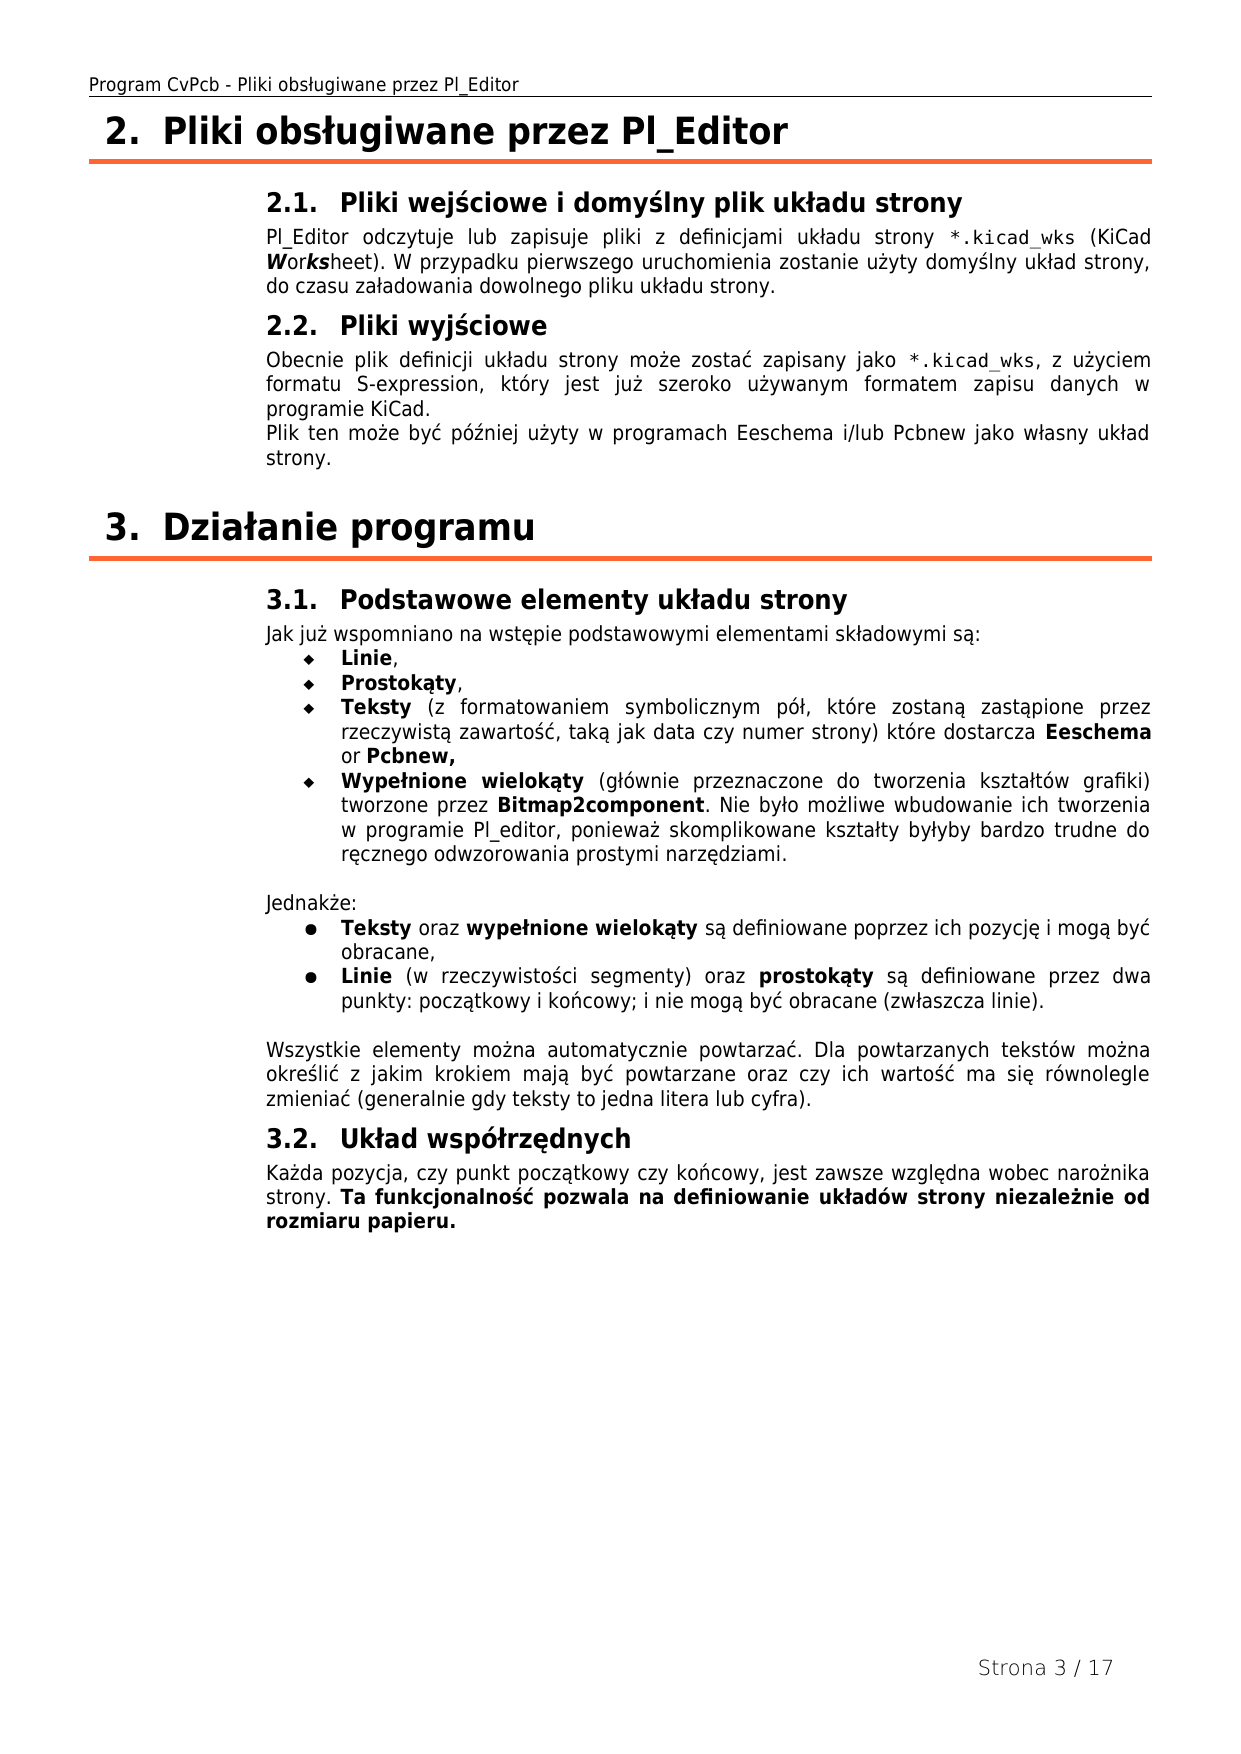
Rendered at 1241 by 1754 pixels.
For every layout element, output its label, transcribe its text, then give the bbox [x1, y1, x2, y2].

list Teksty oraz wypełnione wielokąty są definiowane poprzez ich pozycję i mogą być obracane, [303, 916, 1152, 964]
subtitle Pliki wejściowe i domyślny plik układu strony [266, 188, 1152, 219]
list Teksty (z formatowaniem symbolicznym pół, które zostaną zastąpione przez rzeczywistą zawartość, taką jak data czy numer strony) które dostarcza Eeschema or Pcbnew, [303, 695, 1152, 769]
text Każda pozycja, czy punkt początkowy czy końcowy, jest zawsze względna wobec narożnika strony. Ta funkcjonalność pozwala na definiowanie układów strony niezależnie od rozmiaru papieru. [266, 1161, 1152, 1234]
subtitle Działanie programu [88, 500, 1152, 561]
text Wszystkie elementy można automatycznie powtarzać. Dla powtarzanych tekstów można określić z jakim krokiem mają być powtarzane oraz czy ich wartość ma się równolegle zmieniać (generalnie gdy teksty to jedna litera lub cyfra). [266, 1038, 1152, 1111]
text Obecnie plik definicji układu strony może zostać zapisany jako *.kicad_wks, z użyciem formatu S-expression, który jest już szeroko używanym formatem zapisu danych w programie KiCad. [266, 348, 1152, 421]
text Jak już wspomniano na wstępie podstawowymi elementami składowymi są: [266, 622, 1152, 646]
text Pl_Editor odczytuje lub zapisuje pliki z definicjami układu strony *.kicad_wks (KiCad Worksheet). W przypadku pierwszego uruchomienia zostanie użyty domyślny układ strony, do czasu załadowania dowolnego pliku układu strony. [266, 225, 1152, 299]
list Linie (w rzeczywistości segmenty) oraz prostokąty są definiowane przez dwa punkty: początkowy i końcowy; i nie mogą być obracane (zwłaszcza linie). [303, 964, 1152, 1013]
subtitle Podstawowe elementy układu strony [266, 584, 1152, 616]
subtitle Układ współrzędnych [266, 1123, 1152, 1154]
text Jednakże: [266, 891, 1152, 916]
list Prostokąty, [303, 671, 1152, 695]
list Wypełnione wielokąty (głównie przeznaczone do tworzenia kształtów grafiki) tworzone przez Bitmap2component. Nie było możliwe wbudowanie ich tworzenia w programie Pl_editor, ponieważ skomplikowane kształty byłyby bardzo trudne do ręcznego odwzorowania prostymi narzędziami. [303, 769, 1152, 867]
text Plik ten może być później użyty w programach Eeschema i/lub Pcbnew jako własny układ strony. [266, 421, 1152, 470]
subtitle Pliki obsługiwane przez Pl_Editor [88, 103, 1152, 164]
subtitle Pliki wyjściowe [266, 311, 1152, 342]
list Linie, [303, 646, 1152, 671]
